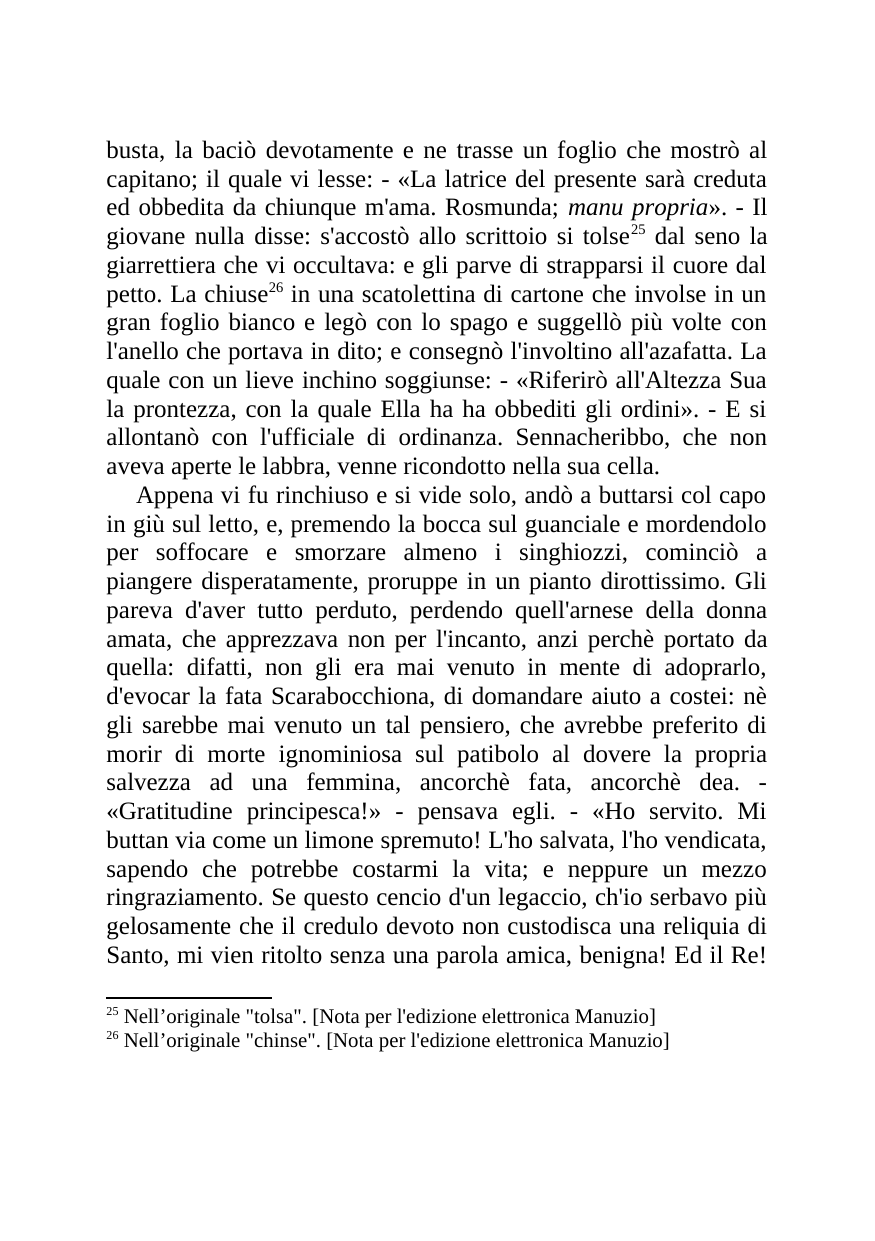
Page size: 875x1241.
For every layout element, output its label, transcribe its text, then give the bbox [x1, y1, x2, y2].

text Nell’originale "tolsa". [Nota per l'edizione elettronica Manuzio] [106, 1004, 768, 1028]
text busta, la baciò devotamente e ne trasse un foglio che mostrò al capitano; il quale vi lesse: - «La latrice del presente sarà creduta ed obbedita da chiunque m'ama. Rosmunda; manu propria». - Il giovane nulla disse: s'accostò allo scrittoio si tolse dal seno la giarrettiera che vi occultava: e gli parve di strapparsi il cuore dal petto. La chiuse in una scatolettina di cartone che involse in un gran foglio bianco e legò con lo spago e suggellò più volte con l'anello che portava in dito; e consegnò l'involtino all'azafatta. La quale con un lieve inchino soggiunse: - «Riferirò all'Altezza Sua la prontezza, con la quale Ella ha ha obbediti gli ordini». - E si allontanò con l'ufficiale di ordinanza. Sennacheribbo, che non aveva aperte le labbra, venne ricondotto nella sua cella. [106, 135, 768, 480]
text Appena vi fu rinchiuso e si vide solo, andò a buttarsi col capo in giù sul letto, e, premendo la bocca sul guanciale e mordendolo per soffocare e smorzare almeno i singhiozzi, cominciò a piangere disperatamente, proruppe in un pianto dirottissimo. Gli pareva d'aver tutto perduto, perdendo quell'arnese della donna amata, che apprezzava non per l'incanto, anzi perchè portato da quella: difatti, non gli era mai venuto in mente di adoprarlo, d'evocar la fata Scarabocchiona, di domandare aiuto a costei: nè gli sarebbe mai venuto un tal pensiero, che avrebbe preferito di morir di morte ignominiosa sul patibolo al dovere la propria salvezza ad una femmina, ancorchè fata, ancorchè dea. - «Gratitudine principesca!» - pensava egli. - «Ho servito. Mi buttan via come un limone spremuto! L'ho salvata, l'ho vendicata, sapendo che potrebbe costarmi la vita; e neppure un mezzo ringraziamento. Se questo cencio d'un legaccio, ch'io serbavo più gelosamente che il credulo devoto non custodisca una reliquia di Santo, mi vien ritolto senza una parola amica, benigna! Ed il Re! [106, 480, 768, 969]
text Nell’originale "chinse". [Nota per l'edizione elettronica Manuzio] [106, 1028, 768, 1052]
